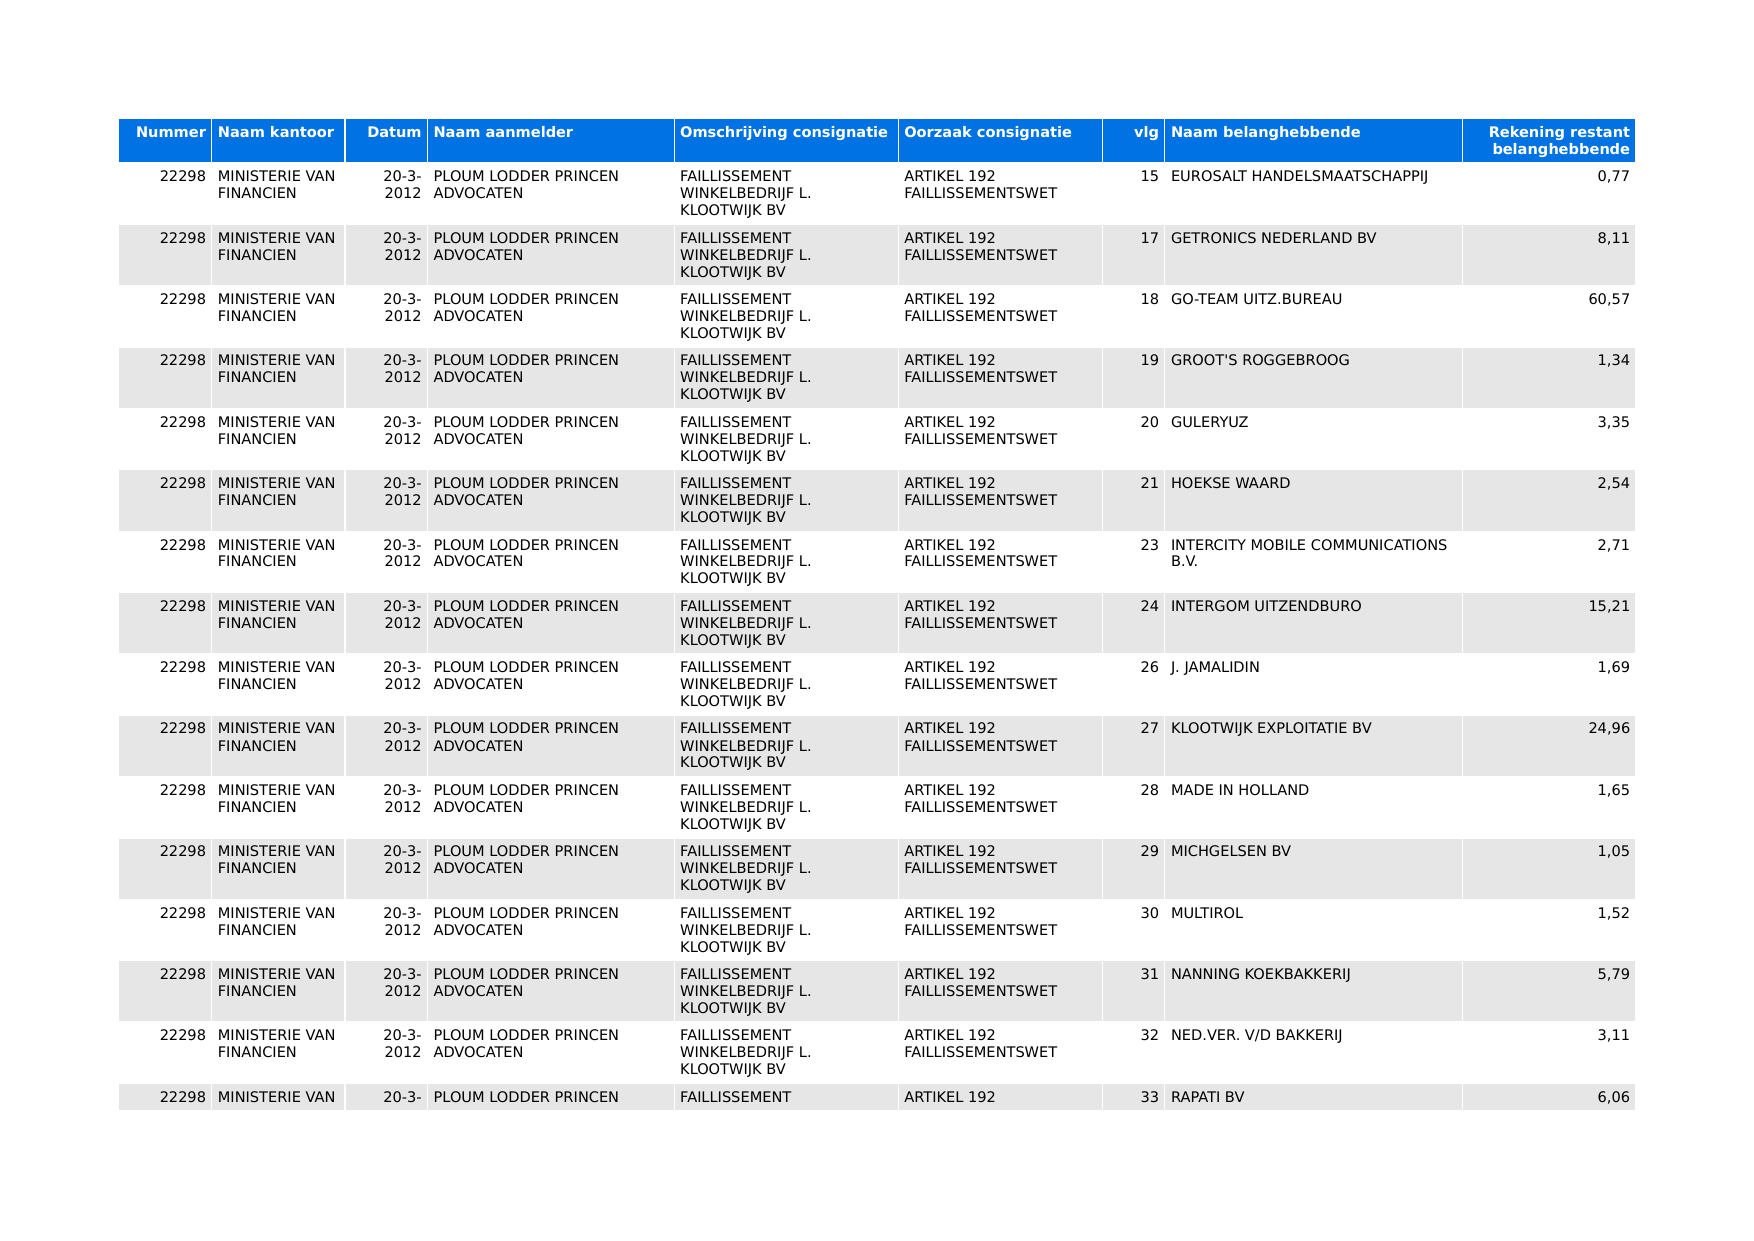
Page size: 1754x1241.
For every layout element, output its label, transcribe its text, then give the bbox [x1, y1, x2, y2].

table_cell 22298 [119, 1023, 211, 1083]
table_cell FAILLISSEMENT WINKELBEDRIJF L. KLOOTWIJK BV [675, 593, 898, 653]
table_cell ARTIKEL 192 FAILLISSEMENTSWET [899, 164, 1102, 224]
table_cell 30 [1103, 900, 1164, 960]
table_cell 22298 [119, 900, 211, 960]
table_cell 24,96 [1463, 716, 1635, 776]
table_cell MINISTERIE VAN FINANCIEN [212, 839, 344, 899]
table_cell MICHGELSEN BV [1165, 839, 1462, 899]
table_cell ARTIKEL 192 FAILLISSEMENTSWET [899, 839, 1102, 899]
table_header Rekening restant belanghebbende [1463, 119, 1635, 162]
table_cell FAILLISSEMENT WINKELBEDRIJF L. KLOOTWIJK BV [675, 839, 898, 899]
table_cell 6,06 [1463, 1084, 1635, 1110]
table_cell 20 [1103, 409, 1164, 469]
table_cell GULERYUZ [1165, 409, 1462, 469]
table_cell 22298 [119, 593, 211, 653]
table_cell 20-3-2012 [346, 654, 427, 715]
table_cell PLOUM LODDER PRINCEN ADVOCATEN [428, 593, 674, 653]
table_cell 20-3-2012 [346, 839, 427, 899]
table_cell INTERGOM UITZENDBURO [1165, 593, 1462, 653]
table_cell 22298 [119, 716, 211, 776]
table_cell 1,52 [1463, 900, 1635, 960]
table_cell 29 [1103, 839, 1164, 899]
table_header Nummer [119, 119, 211, 162]
table_header Datum [346, 119, 427, 162]
table_cell MINISTERIE VAN FINANCIEN [212, 716, 344, 776]
table_cell 22298 [119, 532, 211, 592]
table_cell 24 [1103, 593, 1164, 653]
table_cell MINISTERIE VAN [212, 1084, 344, 1110]
table_cell 20-3- [346, 1084, 427, 1110]
table_header Naam kantoor [212, 119, 344, 162]
table_header vlg [1103, 119, 1164, 162]
table_cell 26 [1103, 654, 1164, 715]
table_cell 18 [1103, 286, 1164, 347]
table_cell 21 [1103, 470, 1164, 531]
table_cell MADE IN HOLLAND [1165, 777, 1462, 837]
table_cell 20-3-2012 [346, 164, 427, 224]
table_cell ARTIKEL 192 FAILLISSEMENTSWET [899, 348, 1102, 408]
table_cell PLOUM LODDER PRINCEN ADVOCATEN [428, 225, 674, 285]
table_cell 28 [1103, 777, 1164, 837]
table_cell PLOUM LODDER PRINCEN [428, 1084, 674, 1110]
table_cell ARTIKEL 192 FAILLISSEMENTSWET [899, 593, 1102, 653]
table_cell 22298 [119, 348, 211, 408]
table_cell 60,57 [1463, 286, 1635, 347]
table_cell PLOUM LODDER PRINCEN ADVOCATEN [428, 900, 674, 960]
table_header Omschrijving consignatie [675, 119, 898, 162]
table_cell 1,65 [1463, 777, 1635, 837]
table_cell FAILLISSEMENT WINKELBEDRIJF L. KLOOTWIJK BV [675, 777, 898, 837]
table_cell FAILLISSEMENT WINKELBEDRIJF L. KLOOTWIJK BV [675, 532, 898, 592]
table_cell MINISTERIE VAN FINANCIEN [212, 470, 344, 531]
table_cell FAILLISSEMENT WINKELBEDRIJF L. KLOOTWIJK BV [675, 716, 898, 776]
table_cell 20-3-2012 [346, 470, 427, 531]
table_cell 20-3-2012 [346, 409, 427, 469]
table_cell 2,71 [1463, 532, 1635, 592]
table_cell NED.VER. V/D BAKKERIJ [1165, 1023, 1462, 1083]
table_cell 1,69 [1463, 654, 1635, 715]
table_cell 22298 [119, 1084, 211, 1110]
table_header Oorzaak consignatie [899, 119, 1102, 162]
table_cell PLOUM LODDER PRINCEN ADVOCATEN [428, 348, 674, 408]
table_cell 22298 [119, 654, 211, 715]
table_cell PLOUM LODDER PRINCEN ADVOCATEN [428, 1023, 674, 1083]
table_cell PLOUM LODDER PRINCEN ADVOCATEN [428, 164, 674, 224]
table_cell 20-3-2012 [346, 900, 427, 960]
table_cell INTERCITY MOBILE COMMUNICATIONS B.V. [1165, 532, 1462, 592]
table_cell 20-3-2012 [346, 1023, 427, 1083]
table_cell 22298 [119, 470, 211, 531]
table_cell 20-3-2012 [346, 286, 427, 347]
table_cell 1,05 [1463, 839, 1635, 899]
table_cell 15 [1103, 164, 1164, 224]
table_cell 22298 [119, 777, 211, 837]
table_cell RAPATI BV [1165, 1084, 1462, 1110]
table_header Naam aanmelder [428, 119, 674, 162]
table_header Naam belanghebbende [1165, 119, 1462, 162]
table_cell PLOUM LODDER PRINCEN ADVOCATEN [428, 532, 674, 592]
table_cell 20-3-2012 [346, 225, 427, 285]
table_cell MINISTERIE VAN FINANCIEN [212, 348, 344, 408]
table_cell FAILLISSEMENT WINKELBEDRIJF L. KLOOTWIJK BV [675, 225, 898, 285]
table_cell 19 [1103, 348, 1164, 408]
table_cell FAILLISSEMENT WINKELBEDRIJF L. KLOOTWIJK BV [675, 409, 898, 469]
table_cell PLOUM LODDER PRINCEN ADVOCATEN [428, 839, 674, 899]
table_cell FAILLISSEMENT WINKELBEDRIJF L. KLOOTWIJK BV [675, 900, 898, 960]
table_cell MINISTERIE VAN FINANCIEN [212, 225, 344, 285]
table_cell PLOUM LODDER PRINCEN ADVOCATEN [428, 716, 674, 776]
table_cell KLOOTWIJK EXPLOITATIE BV [1165, 716, 1462, 776]
table_cell FAILLISSEMENT [675, 1084, 898, 1110]
table_cell PLOUM LODDER PRINCEN ADVOCATEN [428, 961, 674, 1021]
table_cell 32 [1103, 1023, 1164, 1083]
table_cell MINISTERIE VAN FINANCIEN [212, 1023, 344, 1083]
table_cell ARTIKEL 192 FAILLISSEMENTSWET [899, 225, 1102, 285]
table_cell 0,77 [1463, 164, 1635, 224]
table_cell ARTIKEL 192 FAILLISSEMENTSWET [899, 470, 1102, 531]
table_cell 8,11 [1463, 225, 1635, 285]
table_cell J. JAMALIDIN [1165, 654, 1462, 715]
table_cell 33 [1103, 1084, 1164, 1110]
table_cell MINISTERIE VAN FINANCIEN [212, 409, 344, 469]
table_cell ARTIKEL 192 FAILLISSEMENTSWET [899, 961, 1102, 1021]
table_cell 22298 [119, 839, 211, 899]
table_cell ARTIKEL 192 FAILLISSEMENTSWET [899, 1023, 1102, 1083]
table_cell GO-TEAM UITZ.BUREAU [1165, 286, 1462, 347]
table_cell 3,11 [1463, 1023, 1635, 1083]
table_cell PLOUM LODDER PRINCEN ADVOCATEN [428, 286, 674, 347]
table_cell PLOUM LODDER PRINCEN ADVOCATEN [428, 409, 674, 469]
table_cell MINISTERIE VAN FINANCIEN [212, 654, 344, 715]
table_cell MINISTERIE VAN FINANCIEN [212, 286, 344, 347]
table_cell MINISTERIE VAN FINANCIEN [212, 532, 344, 592]
table_cell ARTIKEL 192 FAILLISSEMENTSWET [899, 900, 1102, 960]
table_cell FAILLISSEMENT WINKELBEDRIJF L. KLOOTWIJK BV [675, 286, 898, 347]
table_cell 5,79 [1463, 961, 1635, 1021]
table_cell 22298 [119, 164, 211, 224]
table_cell FAILLISSEMENT WINKELBEDRIJF L. KLOOTWIJK BV [675, 164, 898, 224]
table_cell 20-3-2012 [346, 532, 427, 592]
table_cell FAILLISSEMENT WINKELBEDRIJF L. KLOOTWIJK BV [675, 348, 898, 408]
table_cell 20-3-2012 [346, 348, 427, 408]
table_cell ARTIKEL 192 FAILLISSEMENTSWET [899, 716, 1102, 776]
table_cell NANNING KOEKBAKKERIJ [1165, 961, 1462, 1021]
table_cell MINISTERIE VAN FINANCIEN [212, 593, 344, 653]
table_cell FAILLISSEMENT WINKELBEDRIJF L. KLOOTWIJK BV [675, 961, 898, 1021]
table_cell ARTIKEL 192 FAILLISSEMENTSWET [899, 532, 1102, 592]
table_cell GETRONICS NEDERLAND BV [1165, 225, 1462, 285]
table_cell FAILLISSEMENT WINKELBEDRIJF L. KLOOTWIJK BV [675, 1023, 898, 1083]
table_cell EUROSALT HANDELSMAATSCHAPPIJ [1165, 164, 1462, 224]
table_cell HOEKSE WAARD [1165, 470, 1462, 531]
table_cell ARTIKEL 192 FAILLISSEMENTSWET [899, 409, 1102, 469]
table_cell ARTIKEL 192 FAILLISSEMENTSWET [899, 654, 1102, 715]
table_cell MINISTERIE VAN FINANCIEN [212, 961, 344, 1021]
table_cell 31 [1103, 961, 1164, 1021]
table_cell 23 [1103, 532, 1164, 592]
table_cell 22298 [119, 286, 211, 347]
table_cell GROOT'S ROGGEBROOG [1165, 348, 1462, 408]
table_cell 3,35 [1463, 409, 1635, 469]
table_cell PLOUM LODDER PRINCEN ADVOCATEN [428, 470, 674, 531]
table_cell MINISTERIE VAN FINANCIEN [212, 900, 344, 960]
table_cell 22298 [119, 409, 211, 469]
table_cell MINISTERIE VAN FINANCIEN [212, 164, 344, 224]
table_cell ARTIKEL 192 FAILLISSEMENTSWET [899, 777, 1102, 837]
table_cell FAILLISSEMENT WINKELBEDRIJF L. KLOOTWIJK BV [675, 654, 898, 715]
table_cell ARTIKEL 192 FAILLISSEMENTSWET [899, 286, 1102, 347]
table_cell 20-3-2012 [346, 716, 427, 776]
table_cell 17 [1103, 225, 1164, 285]
table_cell 22298 [119, 961, 211, 1021]
table_cell MULTIROL [1165, 900, 1462, 960]
table_cell FAILLISSEMENT WINKELBEDRIJF L. KLOOTWIJK BV [675, 470, 898, 531]
table_cell ARTIKEL 192 [899, 1084, 1102, 1110]
table_cell 20-3-2012 [346, 777, 427, 837]
table_cell 2,54 [1463, 470, 1635, 531]
table_cell PLOUM LODDER PRINCEN ADVOCATEN [428, 777, 674, 837]
table_cell 20-3-2012 [346, 593, 427, 653]
table_cell 20-3-2012 [346, 961, 427, 1021]
table_cell MINISTERIE VAN FINANCIEN [212, 777, 344, 837]
table_cell 15,21 [1463, 593, 1635, 653]
table_cell PLOUM LODDER PRINCEN ADVOCATEN [428, 654, 674, 715]
table_cell 22298 [119, 225, 211, 285]
table_cell 1,34 [1463, 348, 1635, 408]
table_cell 27 [1103, 716, 1164, 776]
